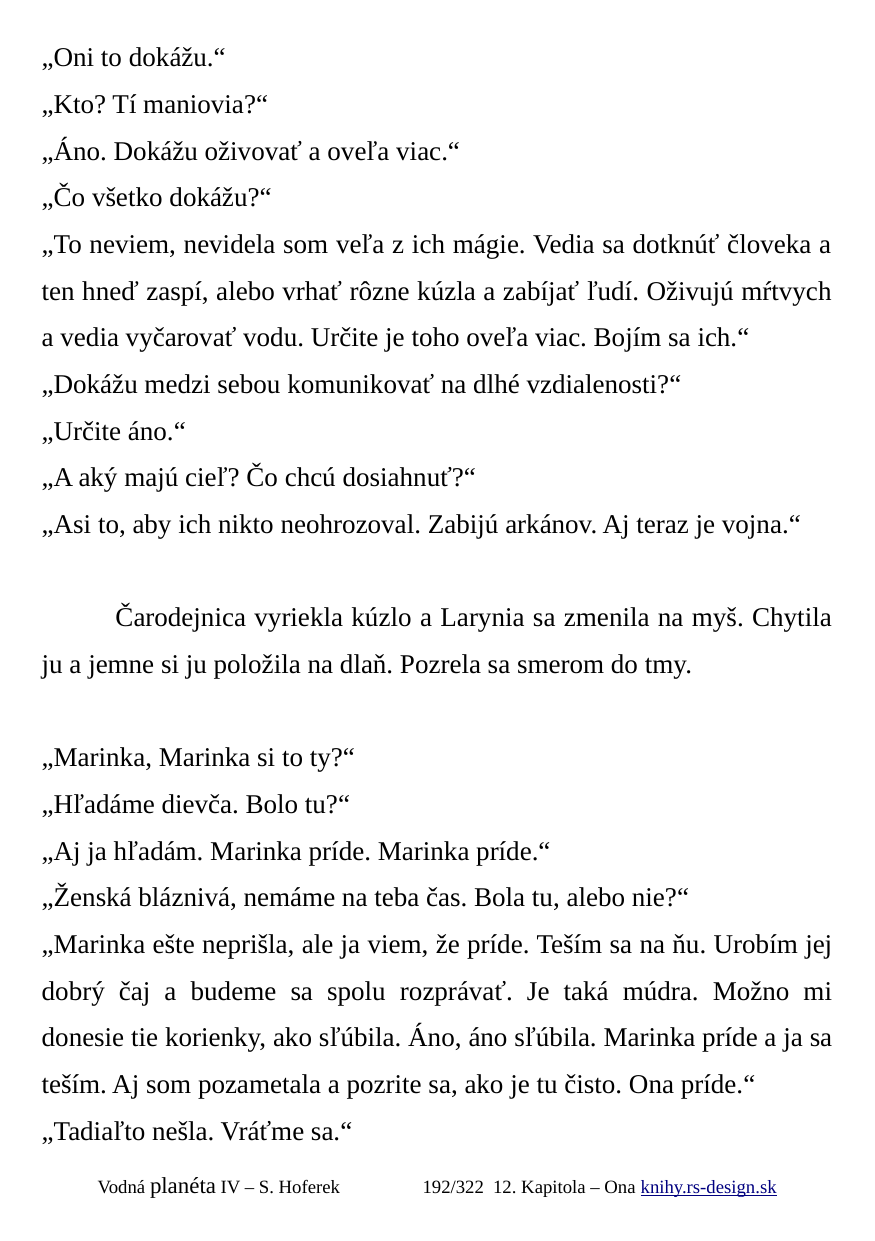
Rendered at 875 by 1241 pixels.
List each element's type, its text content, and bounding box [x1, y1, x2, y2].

text „Určite áno.“ [41, 415, 833, 446]
text „Kto? Tí maniovia?“ [41, 88, 833, 119]
text „A aký majú cieľ? Čo chcú dosiahnuť?“ [41, 461, 833, 492]
text „Ženská bláznivá, nemáme na teba čas. Bola tu, alebo nie?“ [41, 881, 833, 912]
text „Áno. Dokážu oživovať a oveľa viac.“ [41, 135, 833, 166]
text „Aj ja hľadám. Marinka príde. Marinka príde.“ [41, 835, 833, 866]
text „Hľadáme dievča. Bolo tu?“ [41, 788, 833, 819]
text „Dokážu medzi sebou komunikovať na dlhé vzdialenosti?“ [41, 368, 833, 399]
text „Marinka ešte neprišla, ale ja viem, že príde. Teším sa na ňu. Urobím jej dobrý čaj a budeme sa spolu rozprávať. Je taká múdra. Možno mi donesie tie korienky, ako sľúbila. Áno, áno sľúbila. Marinka príde a ja sa teším. Aj som pozametala a pozrite sa, ako je tu čisto. Ona príde.“ [41, 928, 833, 1099]
text „Oni to dokážu.“ [41, 41, 833, 72]
text „Tadiaľto nešla. Vráťme sa.“ [41, 1115, 833, 1146]
text „Asi to, aby ich nikto neohrozoval. Zabijú arkánov. Aj teraz je vojna.“ [41, 508, 833, 539]
text „To neviem, nevidela som veľa z ich mágie. Vedia sa dotknúť človeka a ten hneď zaspí, alebo vrhať rôzne kúzla a zabíjať ľudí. Oživujú mŕtvych a vedia vyčarovať vodu. Určite je toho oveľa viac. Bojím sa ich.“ [41, 228, 833, 352]
text „Čo všetko dokážu?“ [41, 181, 833, 212]
text Čarodejnica vyriekla kúzlo a Larynia sa zmenila na myš. Chytila ju a jemne si ju položila na dlaň. Pozrela sa smerom do tmy. [41, 601, 833, 679]
text „Marinka, Marinka si to ty?“ [41, 741, 833, 772]
